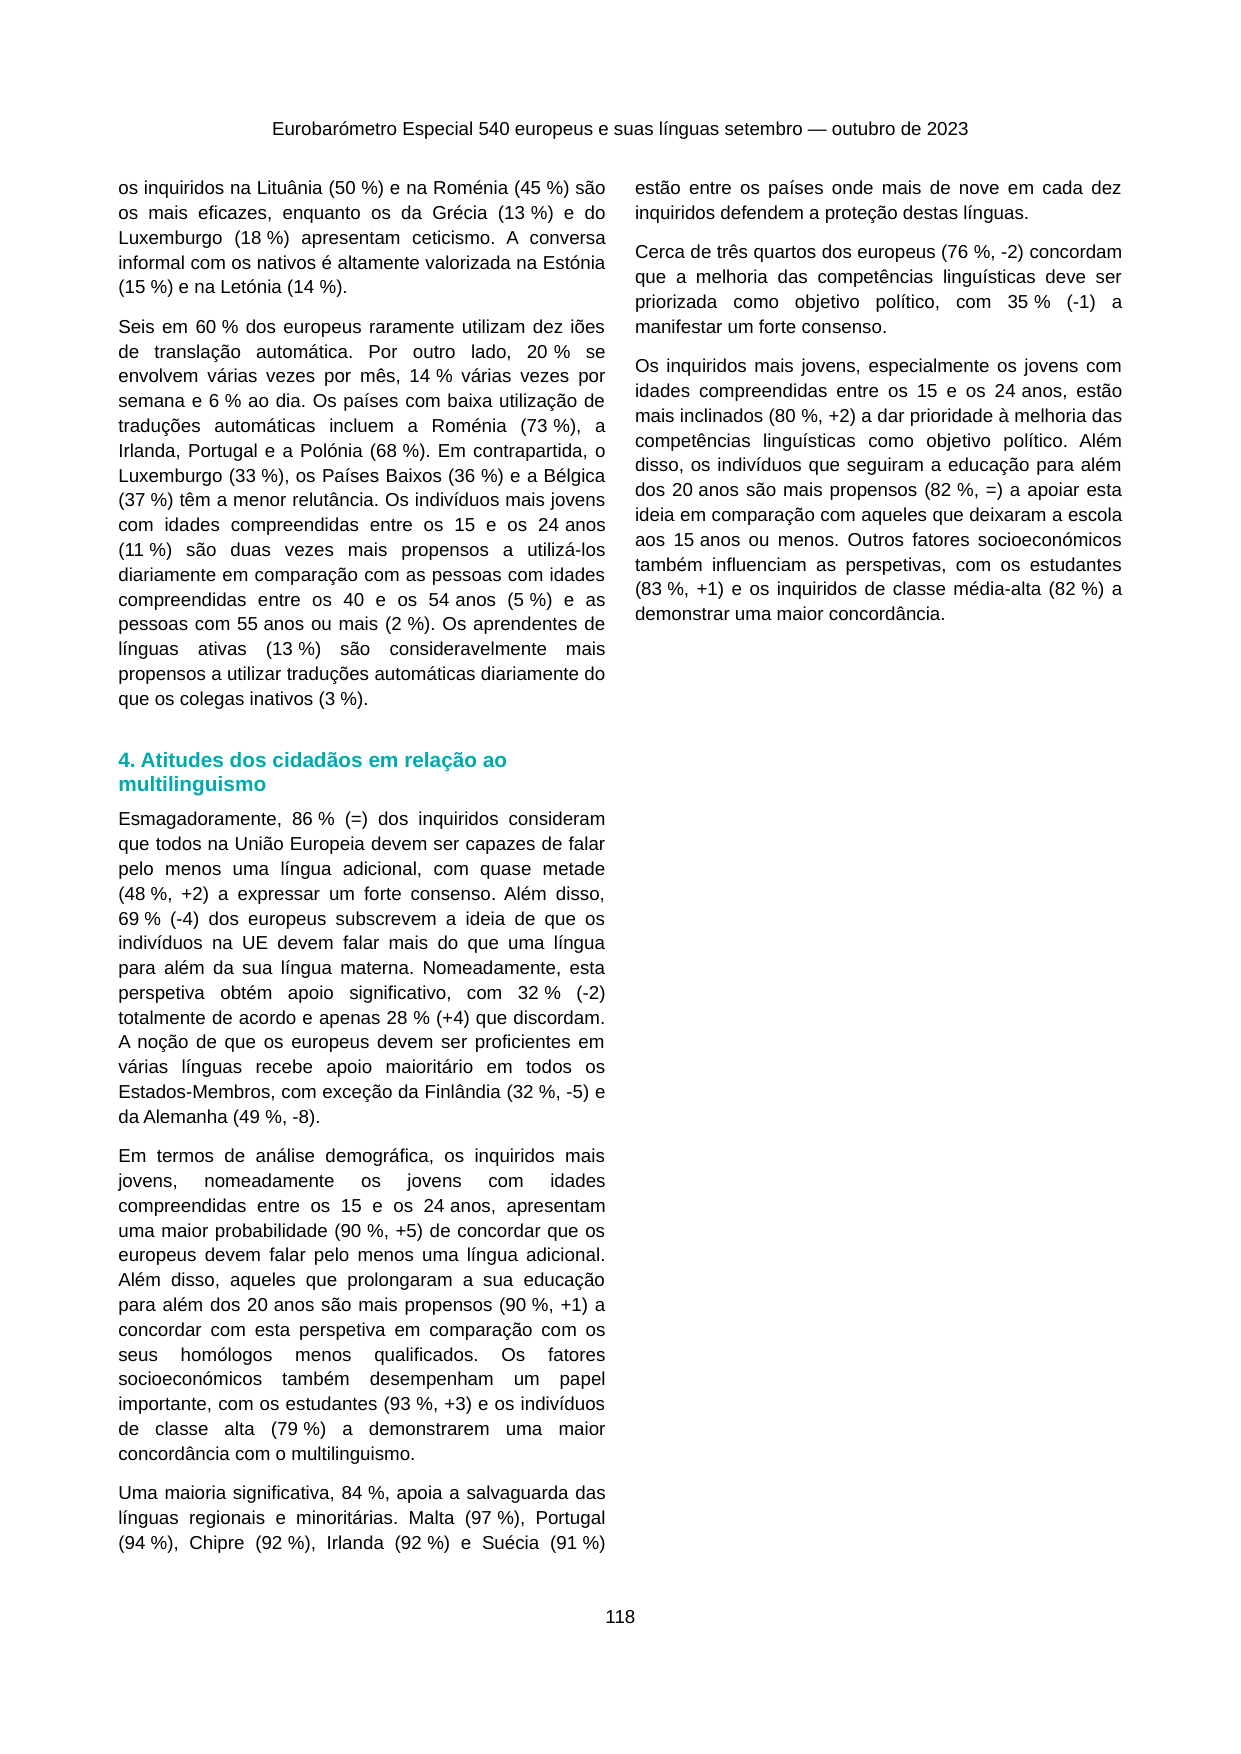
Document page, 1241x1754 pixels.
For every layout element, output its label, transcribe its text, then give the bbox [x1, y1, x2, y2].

text Seis em 60 % dos europeus raramente utilizam dez iões de translação automática. Por outro lado, 20 % se envolvem várias vezes por mês, 14 % várias vezes por semana e 6 % ao dia. Os países com baixa utilização de traduções automáticas incluem a Roménia (73 %), a Irlanda, Portugal e a Polónia (68 %). Em contrapartida, o Luxemburgo (33 %), os Países Baixos (36 %) e a Bélgica (37 %) têm a menor relutância. Os indivíduos mais jovens com idades compreendidas entre os 15 e os 24 anos (11 %) são duas vezes mais propensos a utilizá-los diariamente em comparação com as pessoas com idades compreendidas entre os 40 e os 54 anos (5 %) e as pessoas com 55 anos ou mais (2 %). Os aprendentes de línguas ativas (13 %) são consideravelmente mais propensos a utilizar traduções automáticas diariamente do que os colegas inativos (3 %). [118, 316, 605, 709]
text Uma maioria significativa, 84 %, apoia a salvaguarda das línguas regionais e minoritárias. Malta (97 %), Portugal (94 %), Chipre (92 %), Irlanda (92 %) e Suécia (91 %) [118, 1482, 605, 1553]
text Os inquiridos mais jovens, especialmente os jovens com idades compreendidas entre os 15 e os 24 anos, estão mais inclinados (80 %, +2) a dar prioridade à melhoria das competências linguísticas como objetivo político. Além disso, os indivíduos que seguiram a educação para além dos 20 anos são mais propensos (82 %, =) a apoiar esta ideia em comparação com aqueles que deixaram a escola aos 15 anos ou menos. Outros fatores socioeconómicos também influenciam as perspetivas, com os estudantes (83 %, +1) e os inquiridos de classe média-alta (82 %) a demonstrar uma maior concordância. [635, 355, 1122, 624]
text Em termos de análise demográfica, os inquiridos mais jovens, nomeadamente os jovens com idades compreendidas entre os 15 e os 24 anos, apresentam uma maior probabilidade (90 %, +5) de concordar que os europeus devem falar pelo menos uma língua adicional. Além disso, aqueles que prolongaram a sua educação para além dos 20 anos são mais propensos (90 %, +1) a concordar com esta perspetiva em comparação com os seus homólogos menos qualificados. Os fatores socioeconómicos também desempenham um papel importante, com os estudantes (93 %, +3) e os indivíduos de classe alta (79 %) a demonstrarem uma maior concordância com o multilinguismo. [118, 1145, 605, 1464]
text Esmagadoramente, 86 % (=) dos inquiridos consideram que todos na União Europeia devem ser capazes de falar pelo menos uma língua adicional, com quase metade (48 %, +2) a expressar um forte consenso. Além disso, 69 % (-4) dos europeus subscrevem a ideia de que os indivíduos na UE devem falar mais do que uma língua para além da sua língua materna. Nomeadamente, esta perspetiva obtém apoio significativo, com 32 % (-2) totalmente de acordo e apenas 28 % (+4) que discordam. A noção de que os europeus devem ser proficientes em várias línguas recebe apoio maioritário em todos os Estados-Membros, com exceção da Finlândia (32 %, -5) e da Alemanha (49 %, -8). [118, 808, 605, 1127]
subtitle 4. Atitudes dos cidadãos em relação ao multilinguismo [118, 748, 605, 796]
text Cerca de três quartos dos europeus (76 %, -2) concordam que a melhoria das competências linguísticas deve ser priorizada como objetivo político, com 35 % (-1) a manifestar um forte consenso. [635, 241, 1122, 337]
text estão entre os países onde mais de nove em cada dez inquiridos defendem a proteção destas línguas. [635, 177, 1122, 223]
text os inquiridos na Lituânia (50 %) e na Roménia (45 %) são os mais eficazes, enquanto os da Grécia (13 %) e do Luxemburgo (18 %) apresentam ceticismo. A conversa informal com os nativos é altamente valorizada na Estónia (15 %) e na Letónia (14 %). [118, 177, 605, 298]
